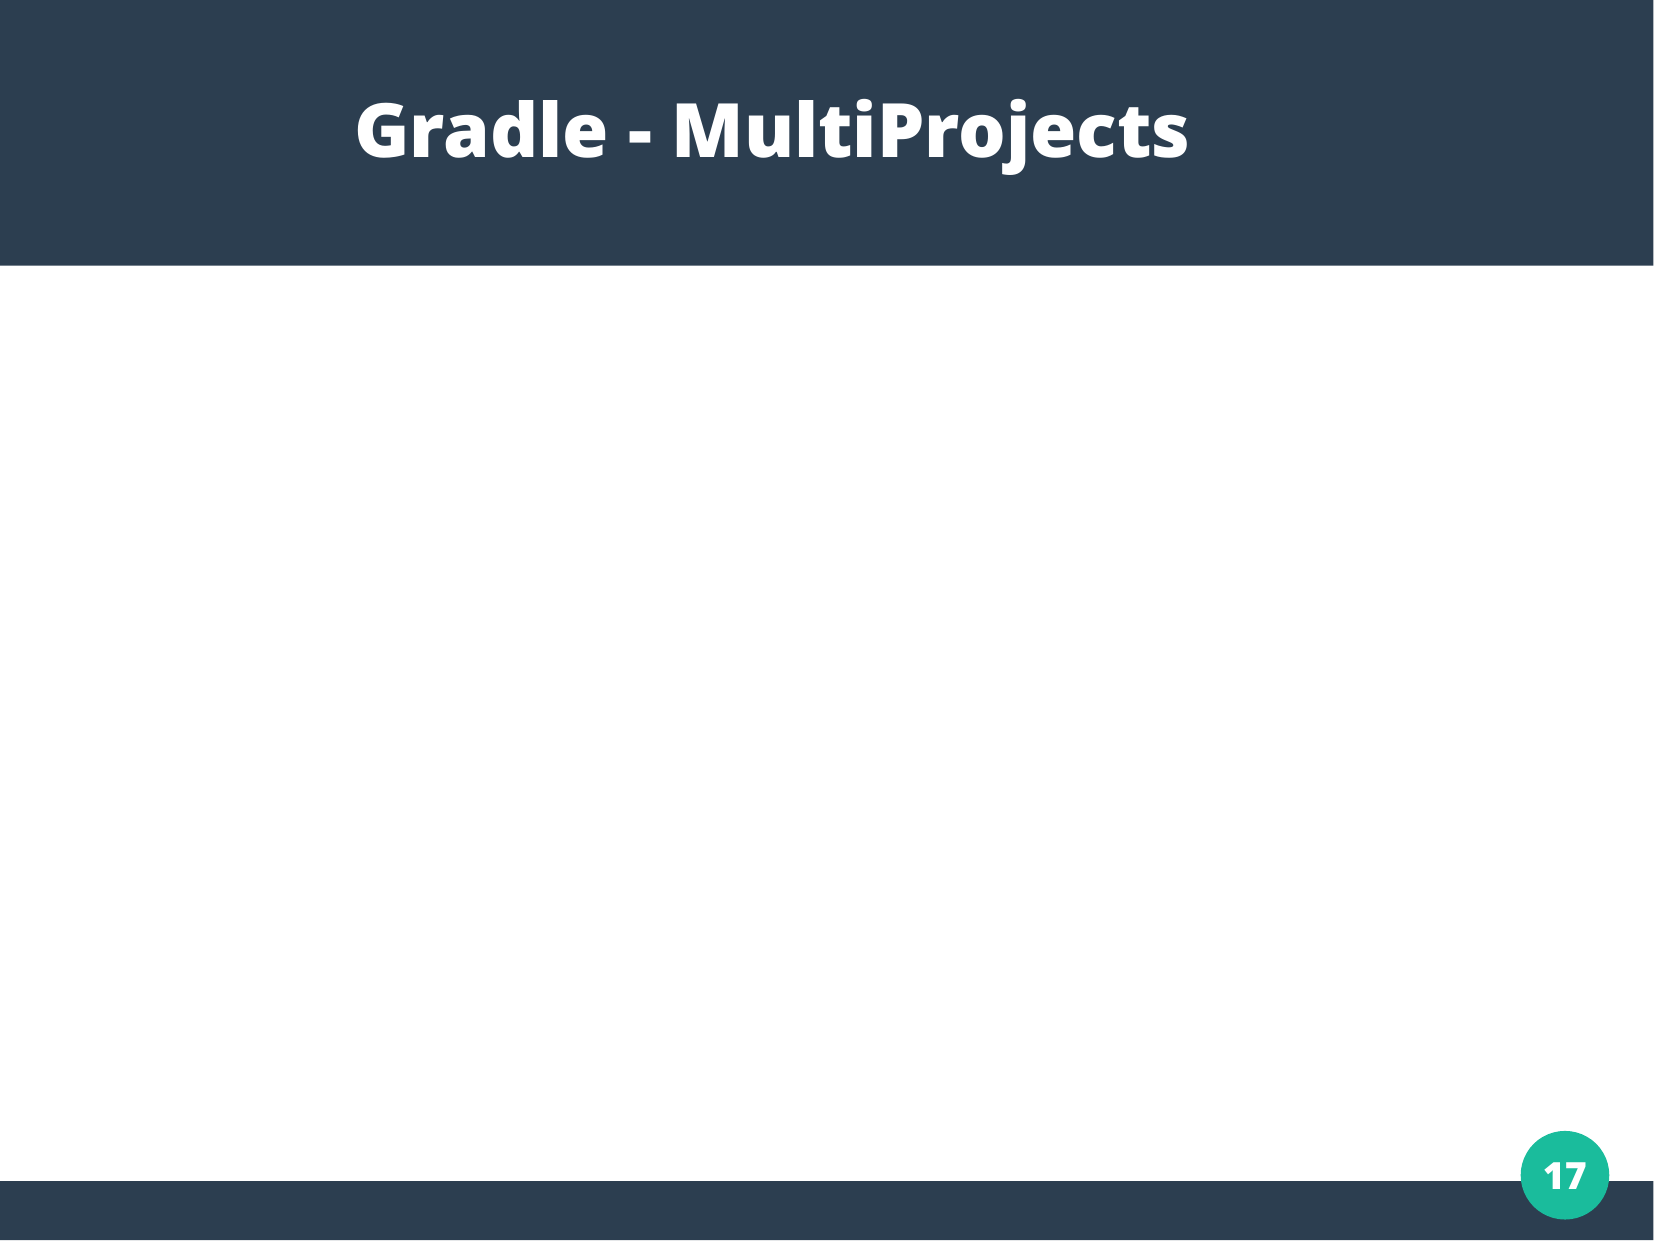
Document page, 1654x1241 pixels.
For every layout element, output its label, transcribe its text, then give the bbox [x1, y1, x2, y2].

title Gradle - MultiProjects [59, 49, 1595, 207]
